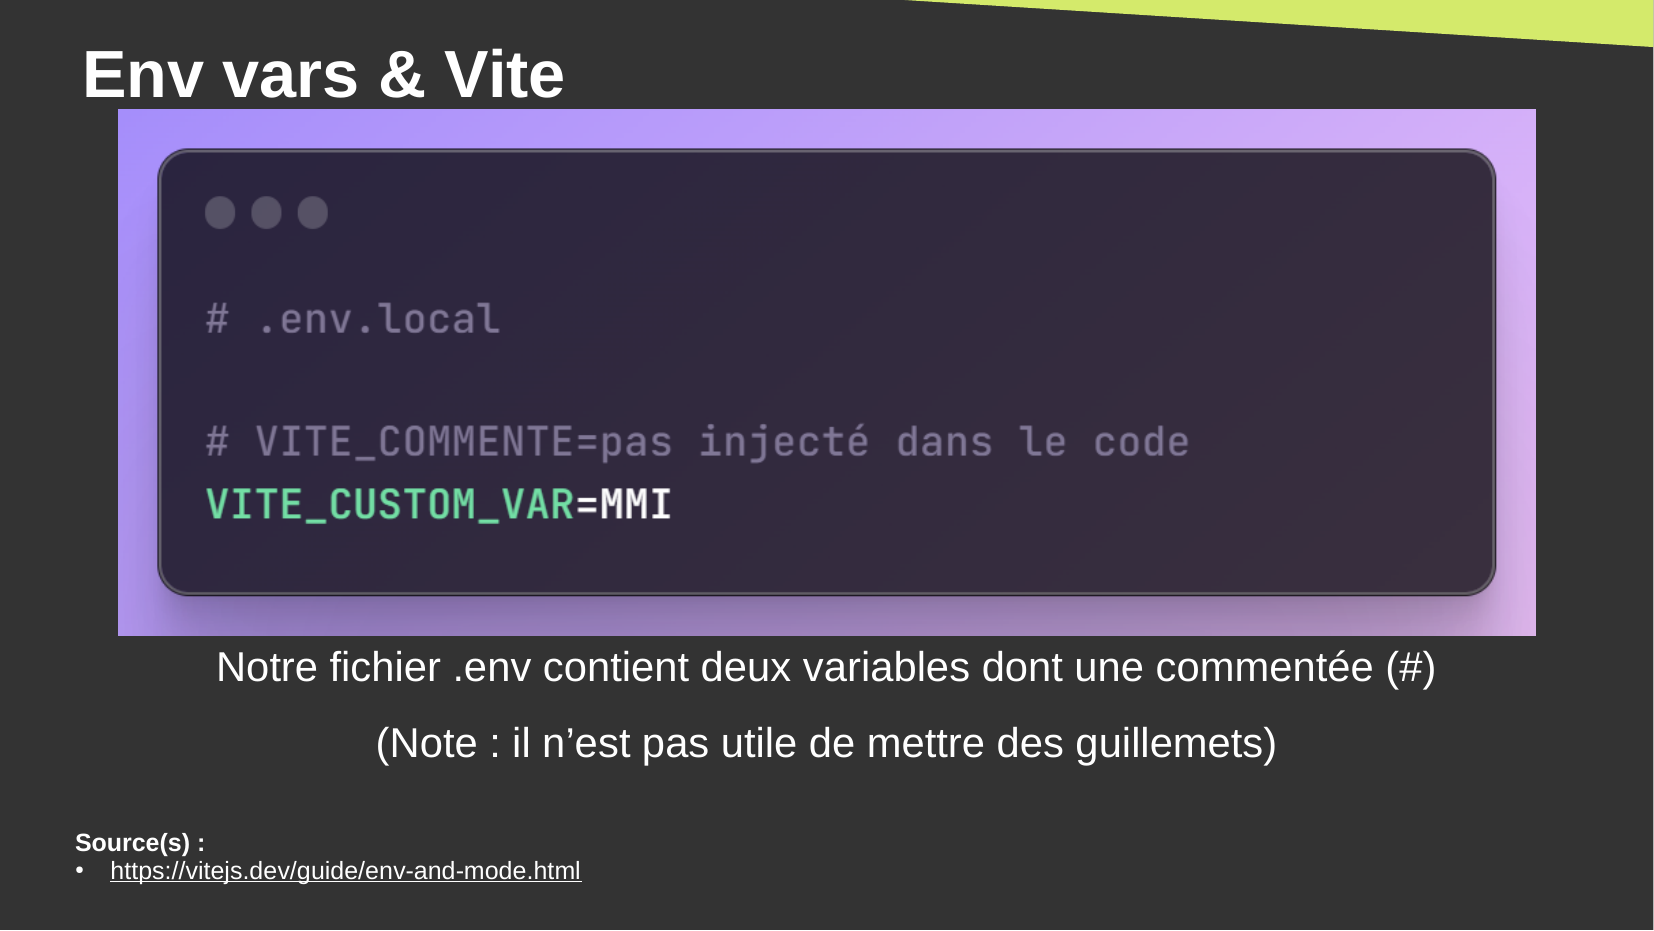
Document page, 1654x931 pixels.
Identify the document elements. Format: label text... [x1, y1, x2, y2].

list Notre fichier .env contient deux variables dont une commentée (#) (Note : il n’est pas utile de mettre des guillemets) [64, 643, 1589, 815]
title Env vars & Vite [82, 37, 1571, 115]
picture [118, 109, 1536, 636]
text_box Source(s) : https://vitejs.dev/guide/env-and-mode.html [60, 821, 1546, 931]
text_box [904, 0, 1654, 48]
